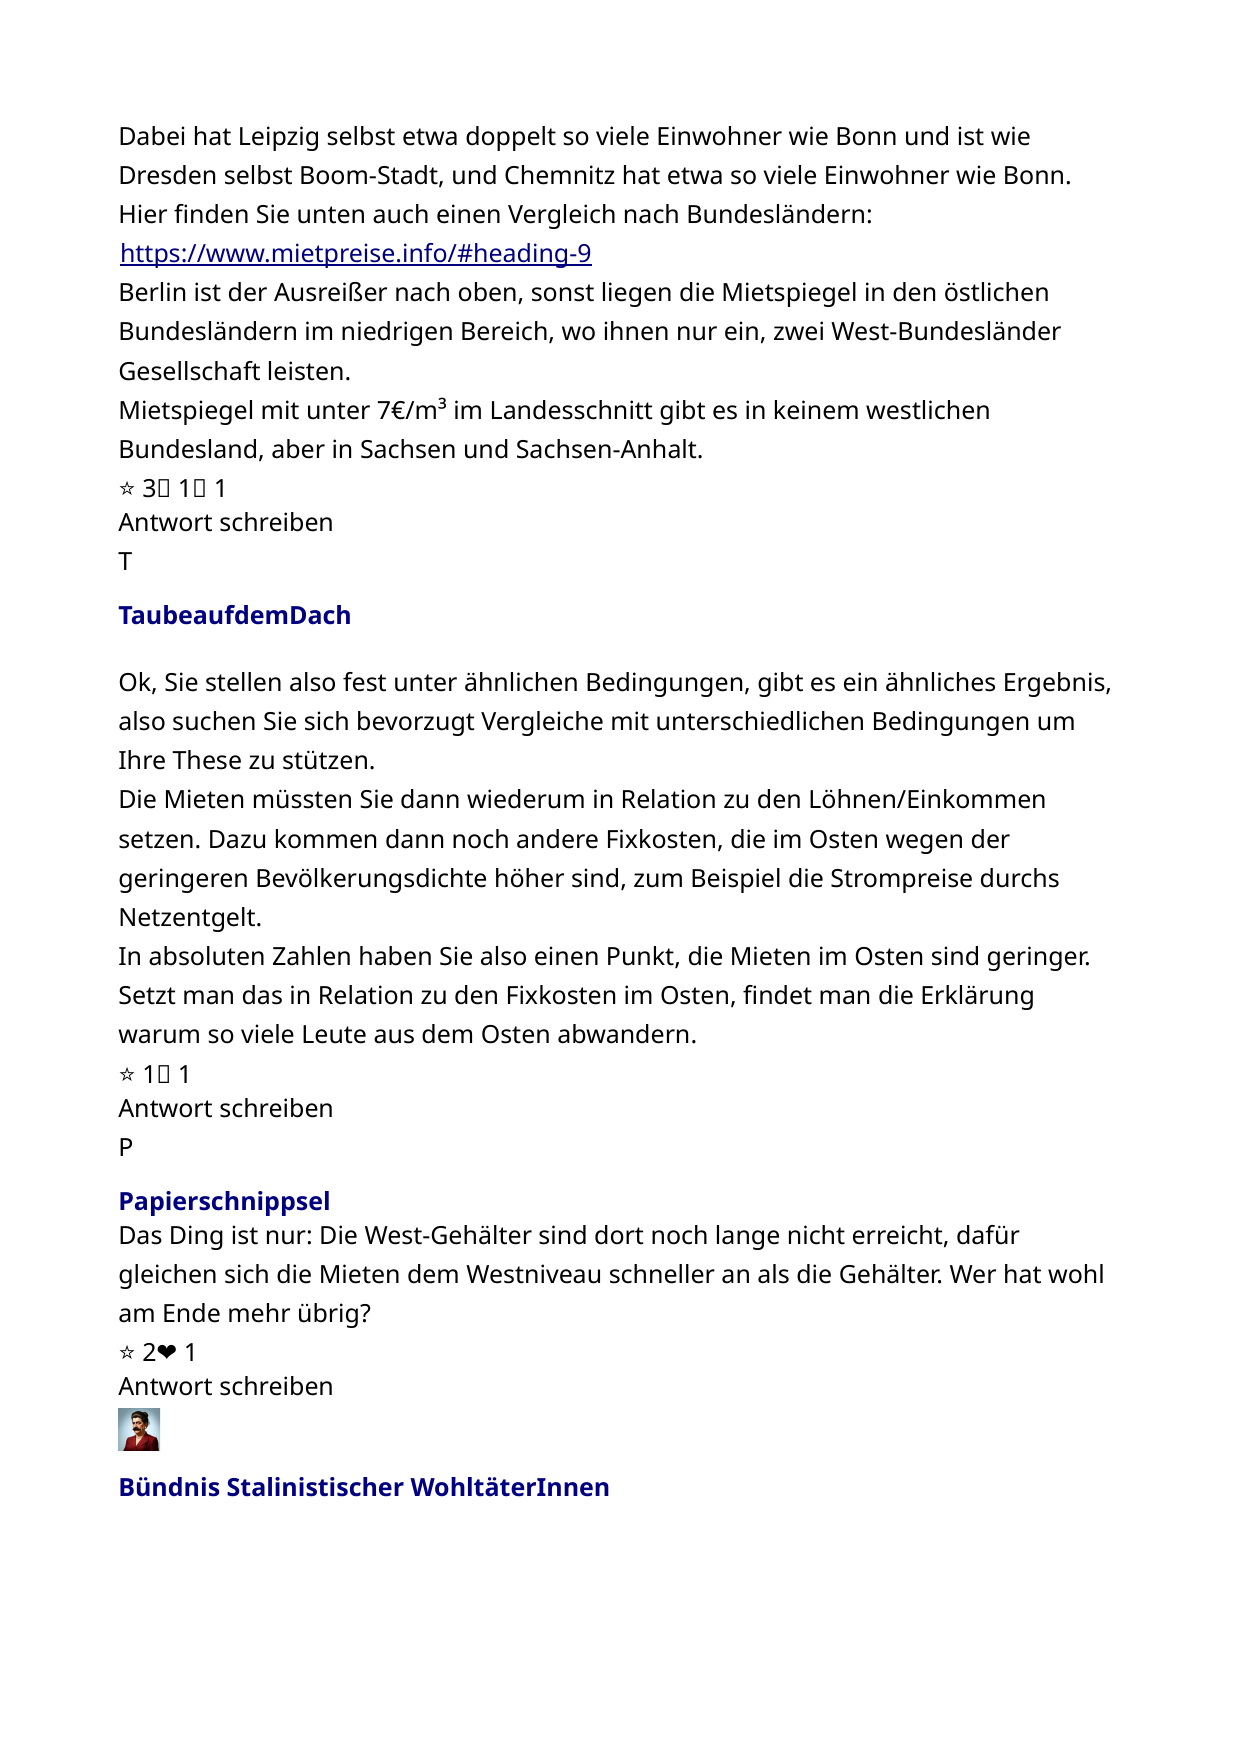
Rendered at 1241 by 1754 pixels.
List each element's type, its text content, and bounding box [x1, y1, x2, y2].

text Dabei hat Leipzig selbst etwa doppelt so viele Einwohner wie Bonn und ist wie Dresden selbst Boom-Stadt, und Chemnitz hat etwa so viele Einwohner wie Bonn. [118, 118, 1122, 191]
subtitle Papierschnippsel [118, 1183, 1122, 1217]
text ⭐️ 1🙁 1 [118, 1056, 1122, 1090]
text ⭐️ 2❤️ 1 [118, 1335, 1122, 1369]
text Das Ding ist nur: Die West-Gehälter sind dort noch lange nicht erreicht, dafür gleichen sich die Mieten dem Westniveau schneller an als die Gehälter. Wer hat wohl am Ende mehr übrig? [118, 1217, 1122, 1330]
text Antwort schreiben [118, 1369, 1122, 1403]
text https://www.mietpreise.info/#heading-9 [118, 236, 1122, 270]
text Antwort schreiben [118, 505, 1122, 539]
text Mietspiegel mit unter 7€/m³ im Landesschnitt gibt es in keinem westlichen Bundesland, aber in Sachsen und Sachsen-Anhalt. [118, 392, 1122, 466]
text T [118, 544, 1122, 578]
text Ok, Sie stellen also fest unter ähnlichen Bedingungen, gibt es ein ähnliches Ergebnis, also suchen Sie sich bevorzugt Vergleiche mit unterschiedlichen Bedingungen um Ihre These zu stützen. [118, 665, 1122, 777]
text Hier finden Sie unten auch einen Vergleich nach Bundesländern: [118, 196, 1122, 231]
text ⭐️ 3🙁 1🤨 1 [118, 471, 1122, 505]
picture [118, 1408, 161, 1451]
subtitle Bündnis Stalinistischer WohltäterInnen [118, 1469, 1122, 1503]
text Antwort schreiben [118, 1090, 1122, 1124]
text P [118, 1129, 1122, 1164]
text Berlin ist der Ausreißer nach oben, sonst liegen die Mietspiegel in den östlichen Bundesländern im niedrigen Bereich, wo ihnen nur ein, zwei West-Bundesländer Gesellschaft leisten. [118, 275, 1122, 387]
text Die Mieten müssten Sie dann wiederum in Relation zu den Löhnen/Einkommen setzen. Dazu kommen dann noch andere Fixkosten, die im Osten wegen der geringeren Bevölkerungsdichte höher sind, zum Beispiel die Strompreise durchs Netzentgelt. [118, 782, 1122, 934]
text In absoluten Zahlen haben Sie also einen Punkt, die Mieten im Osten sind geringer. Setzt man das in Relation zu den Fixkosten im Osten, findet man die Erklärung warum so viele Leute aus dem Osten abwandern. [118, 939, 1122, 1051]
subtitle TaubeaufdemDach [118, 598, 1122, 632]
